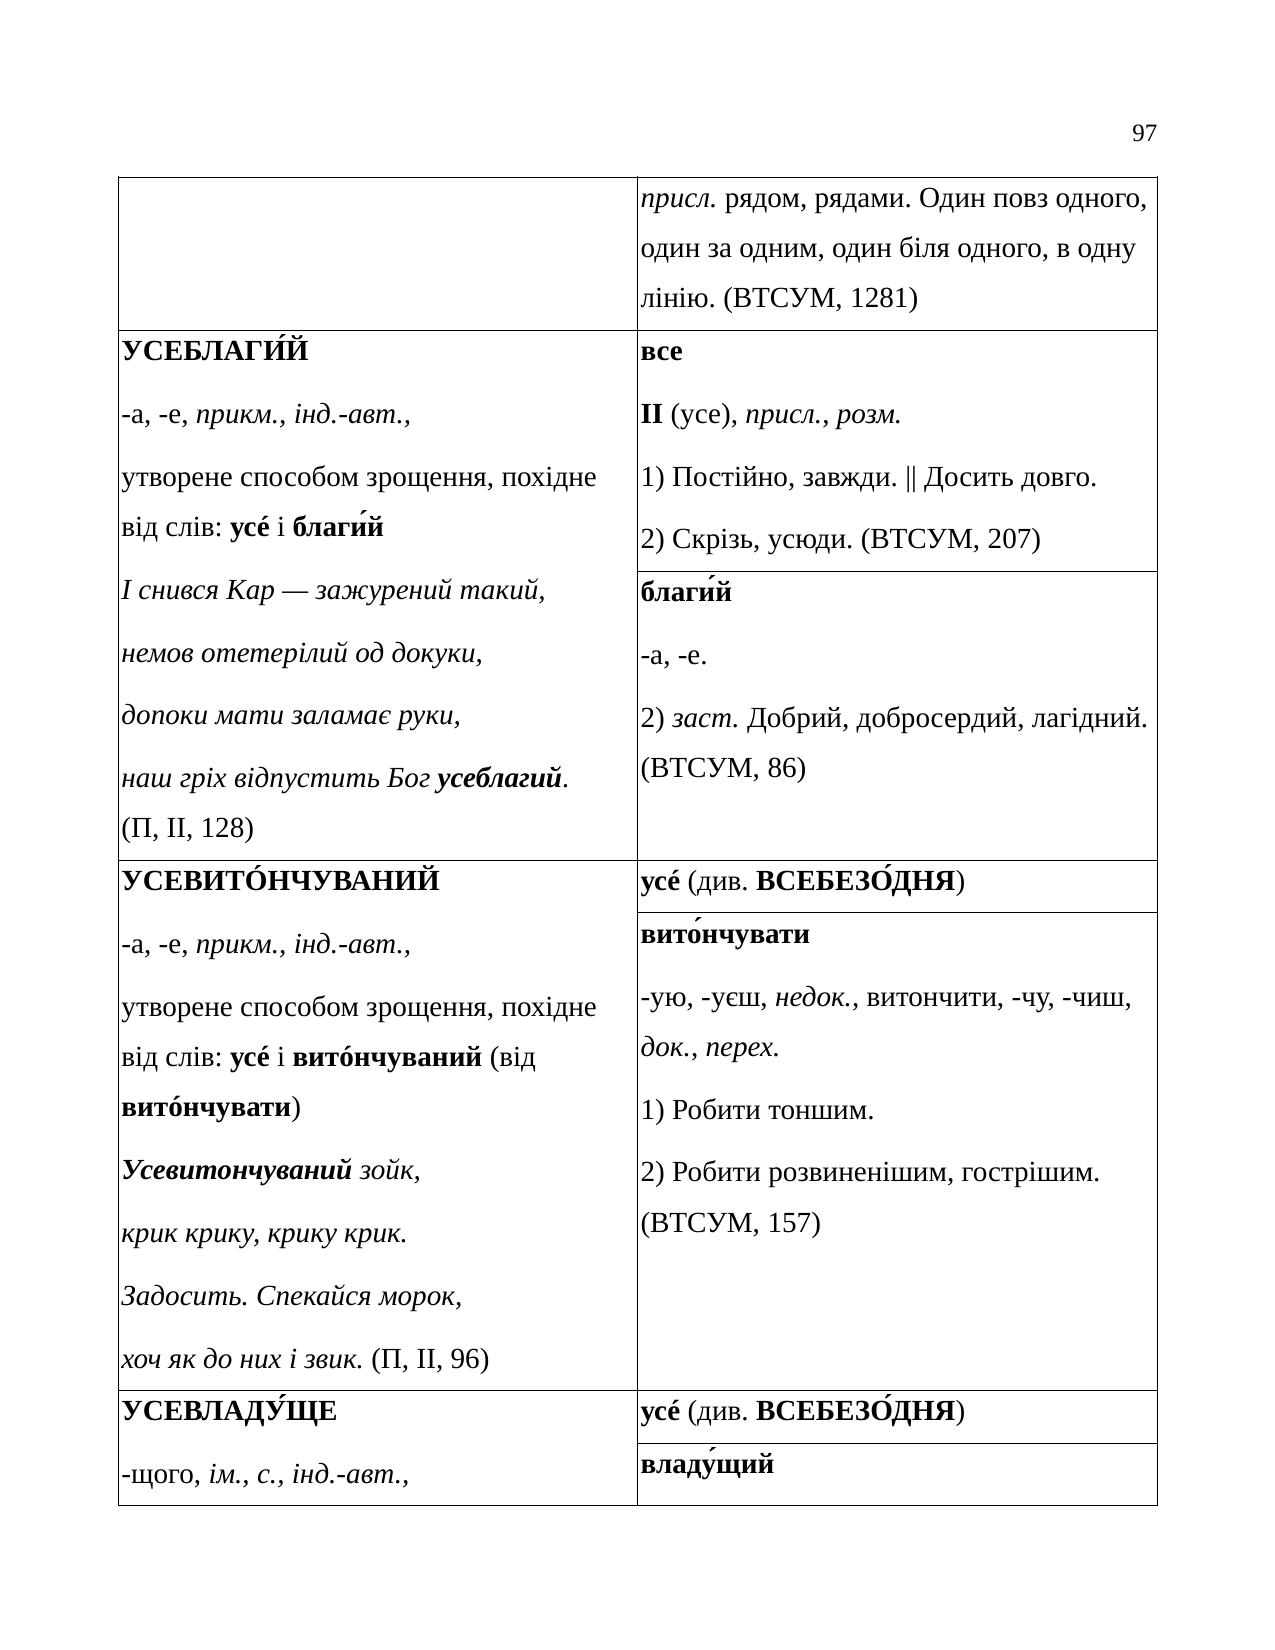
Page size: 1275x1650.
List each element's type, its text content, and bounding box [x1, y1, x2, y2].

table_cell владу́щий [638, 1444, 1157, 1505]
table_cell УСЕБЛАГИ́Й -а, -е, прикм., інд.-авт., утворене способом зрощення, похідне від слів: усé і благи́й І снився Кар — зажурений такий, немов отетерілий од докуки, допоки мати заламає руки, наш гріх відпустить Бог усеблагий. (П, ІІ, 128) [119, 331, 637, 860]
table_cell УСЕВЛАДУ́́ЩЕ -щого, ім., с., інд.-авт., [119, 1391, 637, 1505]
table_cell УСЕВИТÓНЧУВАНИЙ -а, -е, прикм., інд.-авт., утворене способом зрощення, похідне від слів: усé і витóнчуваний (від витóнчувати) Усевитончуваний зойк, крик крику, крику крик. Задосить. Спекайся морок, хоч як до них і звик. (П, ІІ, 96) [119, 861, 637, 1390]
table_cell [119, 178, 637, 329]
table_cell благи́й -а, -е. 2) заст. Добрий, добросердий, лагідний. (ВТСУМ, 86) [638, 572, 1157, 860]
table_cell присл. рядом, рядами. Один повз одного, один за одним, один біля одного, в одну лінію. (ВТСУМ, 1281) [638, 178, 1157, 329]
table_cell усé (див. ВСЕБЕЗО́ДНЯ) [638, 1391, 1157, 1442]
table_cell все II (усе), присл., розм. 1) Постійно, завжди. || Досить довго. 2) Скрізь, усюди. (ВТСУМ, 207) [638, 331, 1157, 571]
table_cell усé (див. ВСЕБЕЗО́ДНЯ) [638, 861, 1157, 912]
table_cell вито́нчувати -ую, -уєш, недок., витончити, -чу, -чиш, док., перех. 1) Робити тоншим. 2) Робити розвиненішим, гострішим. (ВТСУМ, 157) [638, 913, 1157, 1390]
